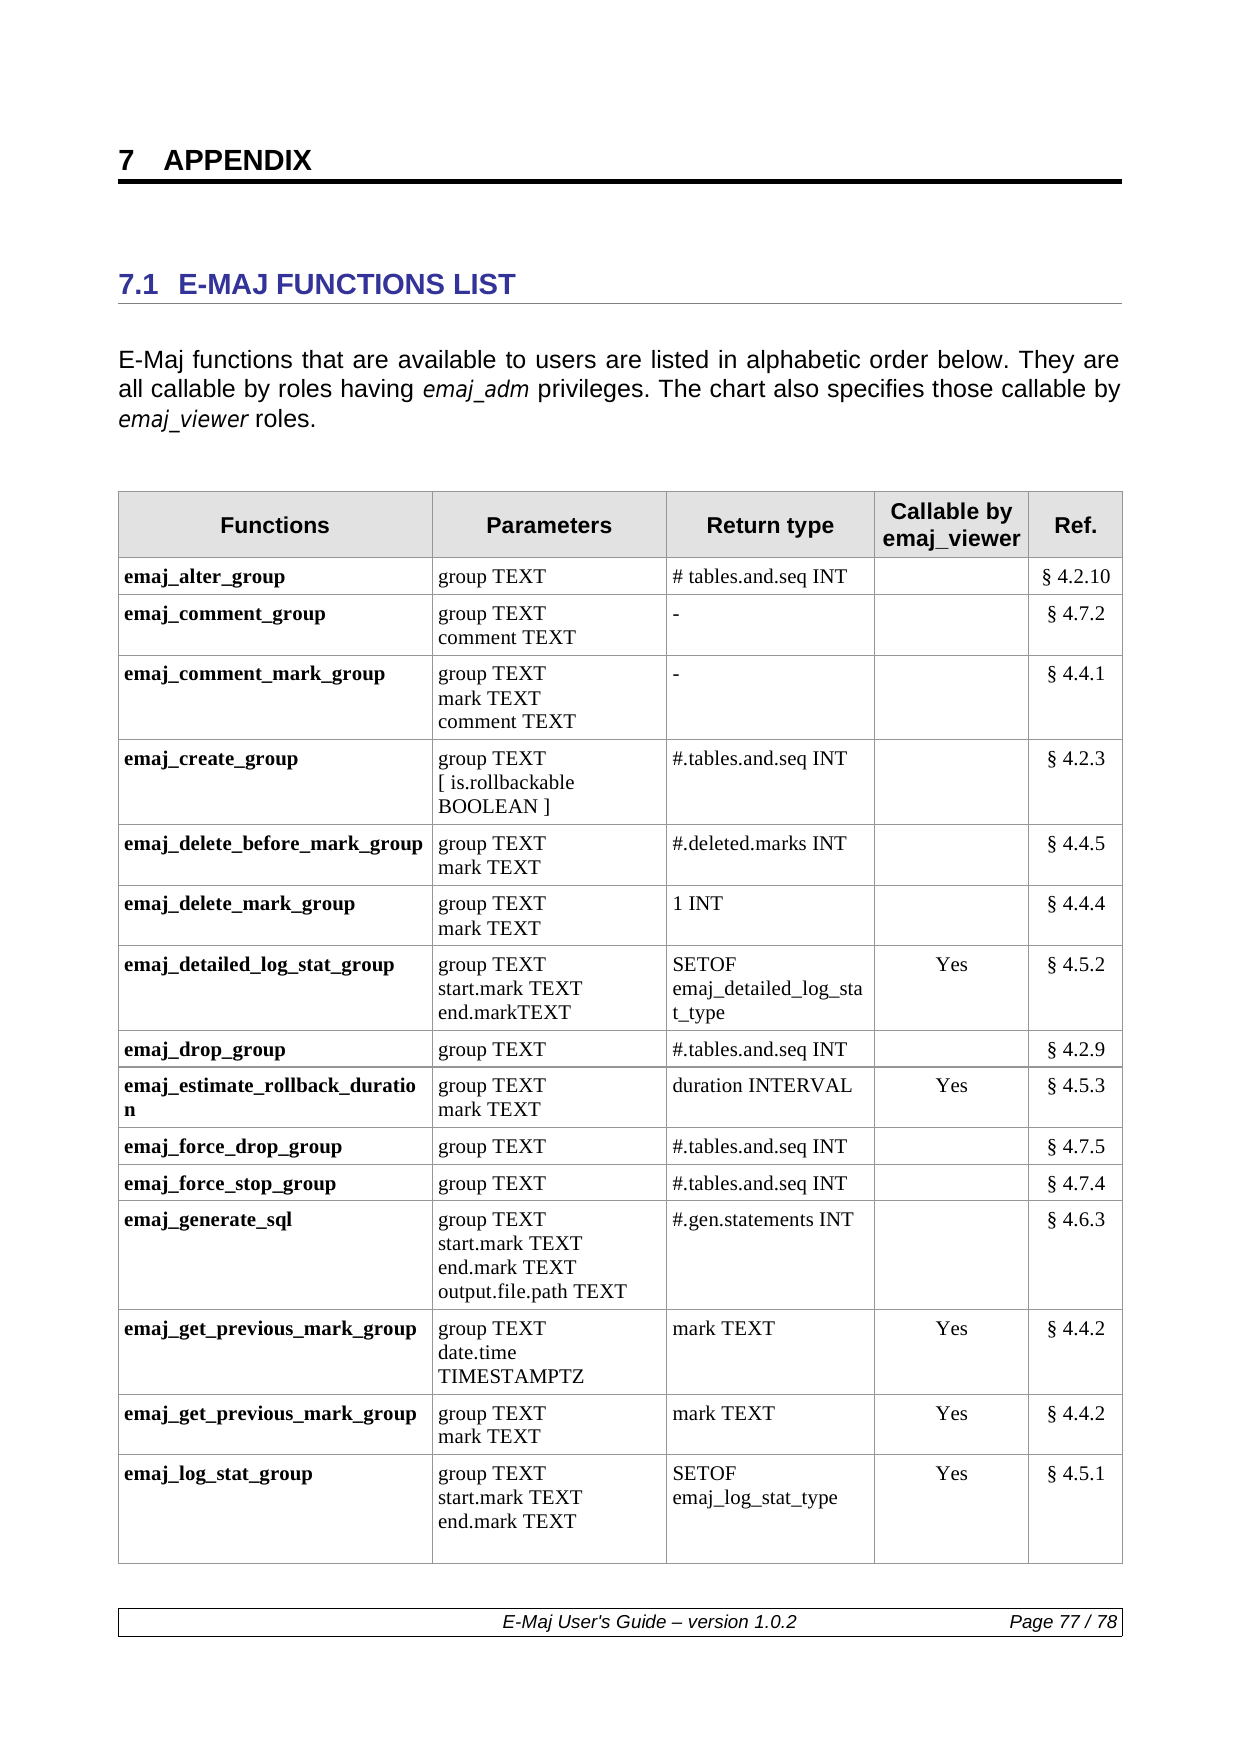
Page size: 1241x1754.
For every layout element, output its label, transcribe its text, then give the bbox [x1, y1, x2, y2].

table_cell [875, 1165, 1028, 1200]
table_cell SETOF emaj_detailed_log_stat_type [667, 946, 874, 1030]
table_cell #.tables.and.seq INT [667, 1165, 874, 1200]
table_cell [875, 558, 1028, 594]
subtitle Appendix [118, 143, 1122, 179]
table_cell Yes [875, 946, 1028, 1030]
table_cell group TEXT mark TEXT comment TEXT [433, 656, 666, 739]
table_cell [875, 1128, 1028, 1163]
table_cell mark TEXT [667, 1310, 874, 1393]
table_cell group TEXT [433, 1128, 666, 1163]
table_cell [875, 656, 1028, 739]
table_cell § 4.5.2 [1029, 946, 1122, 1030]
table_cell [875, 595, 1028, 654]
table_cell group TEXT date.time TIMESTAMPTZ [433, 1310, 666, 1393]
table_cell Yes [875, 1455, 1028, 1563]
text E-Maj functions that are available to users are listed in alphabetic order below. They are all callable by roles having emaj_adm privileges. The chart also specifies those callable by emaj_viewer roles. [118, 345, 1122, 432]
table_cell group TEXT start.mark TEXT end.mark TEXT [433, 1455, 666, 1563]
table_cell emaj_estimate_rollback_duration [119, 1068, 432, 1127]
table_cell emaj_force_stop_group [119, 1165, 432, 1200]
table_cell [875, 740, 1028, 824]
table_cell § 4.7.2 [1029, 595, 1122, 654]
table_cell Yes [875, 1310, 1028, 1393]
table_cell #.deleted.marks INT [667, 825, 874, 884]
table_cell § 4.2.3 [1029, 740, 1122, 824]
table_header Parameters [433, 492, 666, 557]
table_cell - [667, 595, 874, 654]
table_cell [875, 825, 1028, 884]
table_cell § 4.4.4 [1029, 886, 1122, 945]
table_cell Yes [875, 1068, 1028, 1127]
table_cell § 4.5.3 [1029, 1068, 1122, 1127]
table_cell § 4.4.5 [1029, 825, 1122, 884]
table_header Ref. [1029, 492, 1122, 557]
table_header Return type [667, 492, 874, 557]
table_cell emaj_create_group [119, 740, 432, 824]
table_cell group TEXT mark TEXT [433, 825, 666, 884]
table_cell § 4.5.1 [1029, 1455, 1122, 1563]
table_cell § 4.4.1 [1029, 656, 1122, 739]
table_cell [875, 886, 1028, 945]
table_cell emaj_drop_group [119, 1031, 432, 1066]
table_cell [875, 1031, 1028, 1066]
table_cell emaj_delete_mark_group [119, 886, 432, 945]
table_cell #.tables.and.seq INT [667, 740, 874, 824]
table_cell group TEXT mark TEXT [433, 1068, 666, 1127]
table_cell 1 INT [667, 886, 874, 945]
table_cell emaj_log_stat_group [119, 1455, 432, 1563]
table_cell § 4.4.2 [1029, 1310, 1122, 1393]
table_header Callable by emaj_viewer [875, 492, 1028, 557]
table_cell emaj_alter_group [119, 558, 432, 594]
table_cell emaj_get_previous_mark_group [119, 1310, 432, 1393]
table_cell SETOF emaj_log_stat_type [667, 1455, 874, 1563]
table_cell group TEXT [433, 1031, 666, 1066]
table_cell § 4.7.5 [1029, 1128, 1122, 1163]
subtitle E-Maj functions list [118, 267, 1122, 303]
table_cell mark TEXT [667, 1395, 874, 1454]
table_cell § 4.4.2 [1029, 1395, 1122, 1454]
table_cell #.tables.and.seq INT [667, 1031, 874, 1066]
table_cell #.gen.statements INT [667, 1201, 874, 1309]
table_cell § 4.6.3 [1029, 1201, 1122, 1309]
table_cell group TEXT start.mark TEXT end.mark TEXT output.file.path TEXT [433, 1201, 666, 1309]
table_cell emaj_force_drop_group [119, 1128, 432, 1163]
table_cell § 4.7.4 [1029, 1165, 1122, 1200]
table_cell emaj_comment_group [119, 595, 432, 654]
table_cell [875, 1201, 1028, 1309]
table_cell § 4.2.10 [1029, 558, 1122, 594]
table_cell - [667, 656, 874, 739]
table_cell group TEXT mark TEXT [433, 1395, 666, 1454]
table_cell Yes [875, 1395, 1028, 1454]
table_cell emaj_delete_before_mark_group [119, 825, 432, 884]
table_cell duration INTERVAL [667, 1068, 874, 1127]
table_cell group TEXT [433, 558, 666, 594]
table_cell group TEXT comment TEXT [433, 595, 666, 654]
table_cell group TEXT [ is.rollbackable BOOLEAN ] [433, 740, 666, 824]
table_cell group TEXT [433, 1165, 666, 1200]
table_cell emaj_get_previous_mark_group [119, 1395, 432, 1454]
table_header Functions [119, 492, 432, 557]
table_cell group TEXT mark TEXT [433, 886, 666, 945]
table_cell #.tables.and.seq INT [667, 1128, 874, 1163]
table_cell emaj_detailed_log_stat_group [119, 946, 432, 1030]
table_cell emaj_generate_sql [119, 1201, 432, 1309]
table_cell § 4.2.9 [1029, 1031, 1122, 1066]
table_cell group TEXT start.mark TEXT end.markTEXT [433, 946, 666, 1030]
table_cell # tables.and.seq INT [667, 558, 874, 594]
table_cell emaj_comment_mark_group [119, 656, 432, 739]
